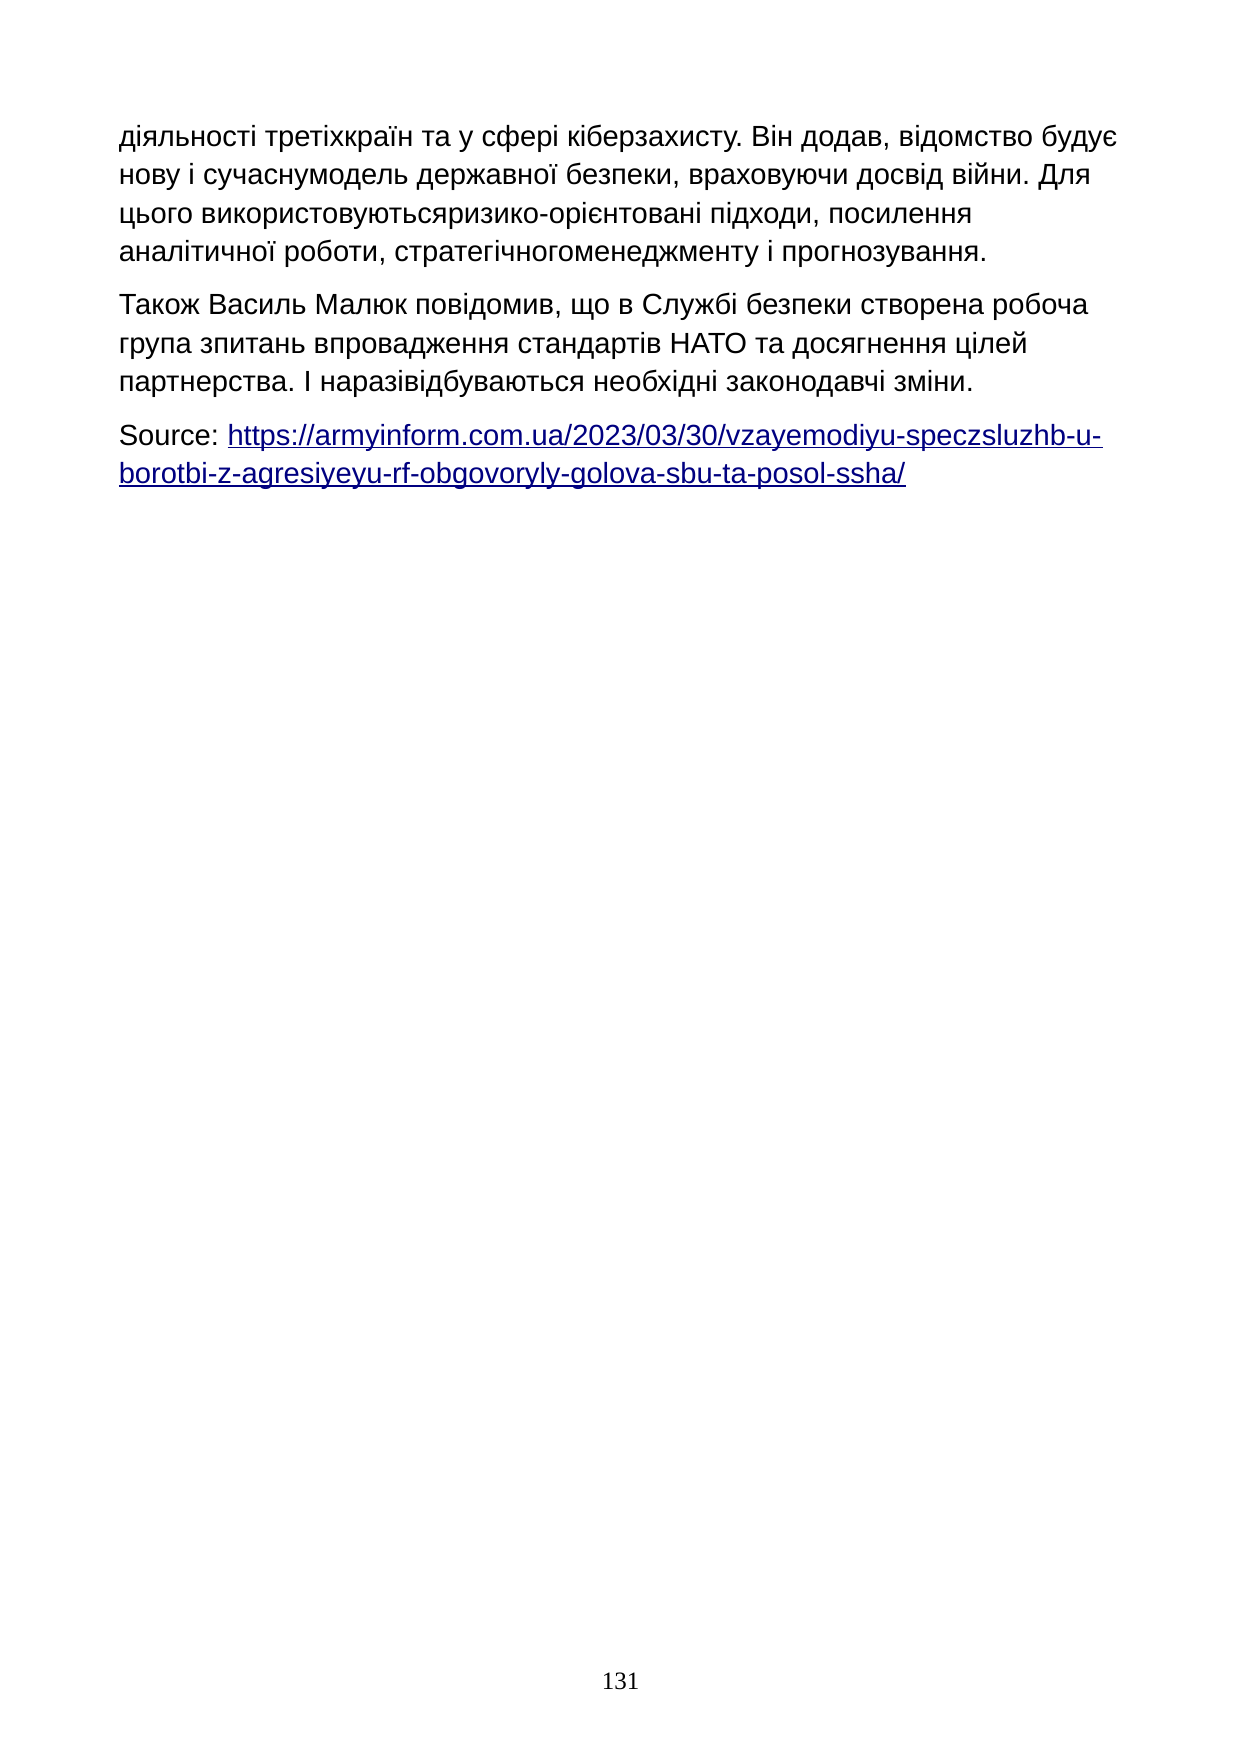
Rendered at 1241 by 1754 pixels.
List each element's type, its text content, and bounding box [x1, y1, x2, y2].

text Source: https://armyinform.com.ua/2023/03/30/vzayemodiyu-speczsluzhb-u-borotbi-z-agresiyeyu-rf-obgovoryly-golova-sbu-ta-posol-ssha/ [118, 417, 1122, 489]
text діяльності третіхкраїн та у сфері кіберзахисту. Він додав, відомство будує нову і сучаснумодель державної безпеки, враховуючи досвід війни. Для цього використовуютьсяризико-орієнтовані підходи, посилення аналітичної роботи, стратегічногоменеджменту і прогнозування. [118, 118, 1122, 268]
text Також Василь Малюк повідомив, що в Службі безпеки створена робоча група зпитань впровадження стандартів НАТО та досягнення цілей партнерства. І наразівідбуваються необхідні законодавчі зміни. [118, 287, 1122, 398]
